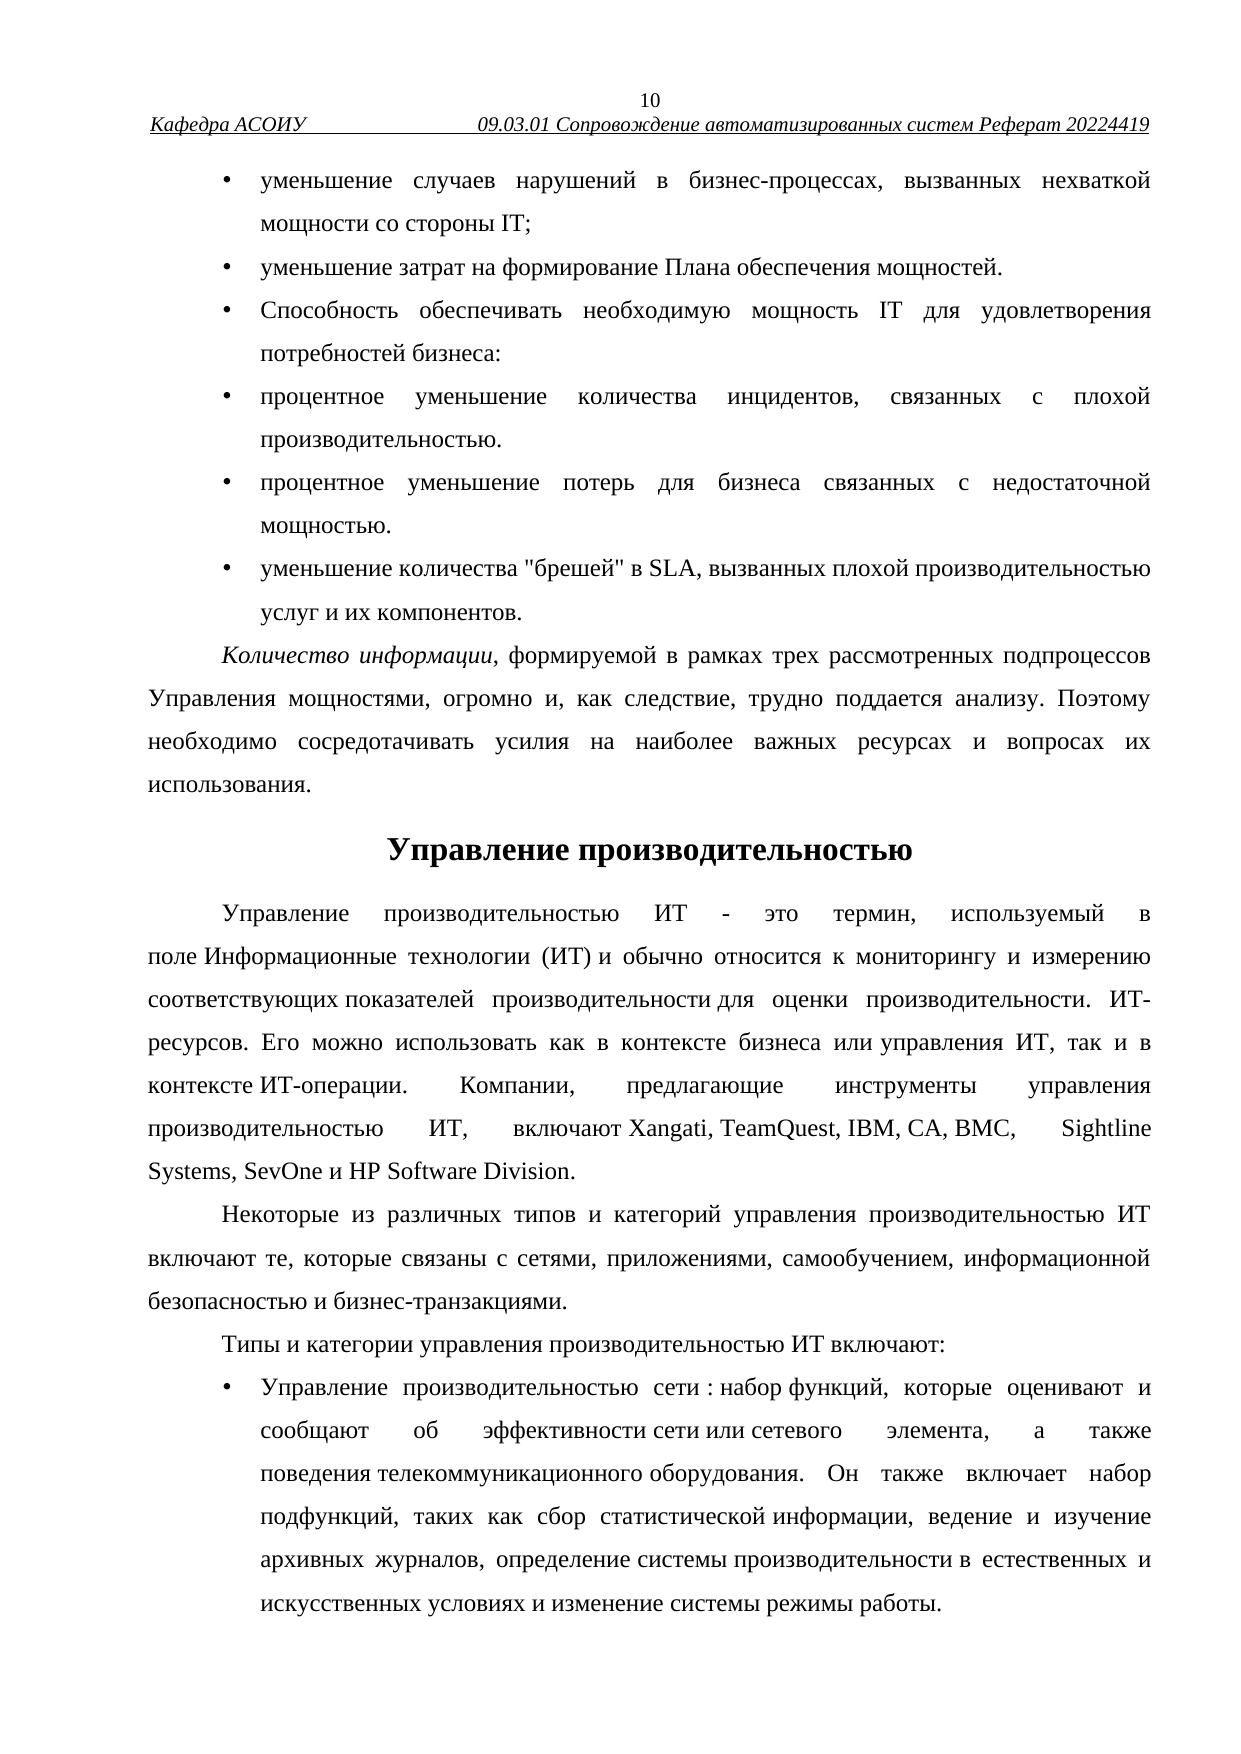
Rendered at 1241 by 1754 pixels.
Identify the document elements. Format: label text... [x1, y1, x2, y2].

list уменьшение случаев нарушений в бизнес-процессах, вызванных нехваткой мощности со стороны IT; [223, 165, 1152, 237]
text Управление производительностью ИТ - это термин, используемый в поле Информационные технологии (ИТ) и обычно относится к мониторингу и измерению соответствующих показателей производительности для оценки производительности. ИТ-ресурсов. Его можно использовать как в контексте бизнеса или управления ИТ, так и в контексте ИТ-операции. Компании, предлагающие инструменты управления производительностью ИТ, включают Xangati, TeamQuest, IBM, CA, BMC, Sightline Systems, SevOne и HP Software Division. [148, 898, 1152, 1185]
list уменьшение затрат на формирование Плана обеспечения мощностей. [223, 252, 1152, 280]
text Типы и категории управления производительностью ИТ включают: [148, 1329, 1152, 1358]
text Количество информации, формируемой в рамках трех рассмотренных подпроцессов Управления мощностями, огромно и, как следствие, трудно поддается анализу. Поэтому необходимо сосредотачивать усилия на наиболее важных ресурсах и вопросах их использования. [148, 640, 1152, 798]
text Управление производительностью [148, 829, 1152, 867]
list Способность обеспечивать необходимую мощность IT для удовлетворения потребностей бизнеса: [223, 295, 1152, 367]
list Управление производительностью сети : набор функций, которые оценивают и сообщают об эффективности сети или сетевого элемента, а также поведения телекоммуникационного оборудования. Он также включает набор подфункций, таких как сбор статистической информации, ведение и изучение архивных журналов, определение системы производительности в естественных и искусственных условиях и изменение системы режимы работы. [223, 1372, 1152, 1616]
list процентное уменьшение количества инцидентов, связанных с плохой производительностью. [223, 381, 1152, 453]
text Некоторые из различных типов и категорий управления производительностью ИТ включают те, которые связаны с сетями, приложениями, самообучением, информационной безопасностью и бизнес-транзакциями. [148, 1199, 1152, 1314]
list уменьшение количества "брешей" в SLA, вызванных плохой производительностью услуг и их компонентов. [223, 553, 1152, 625]
list процентное уменьшение потерь для бизнеса связанных с недостаточной мощностью. [223, 467, 1152, 539]
